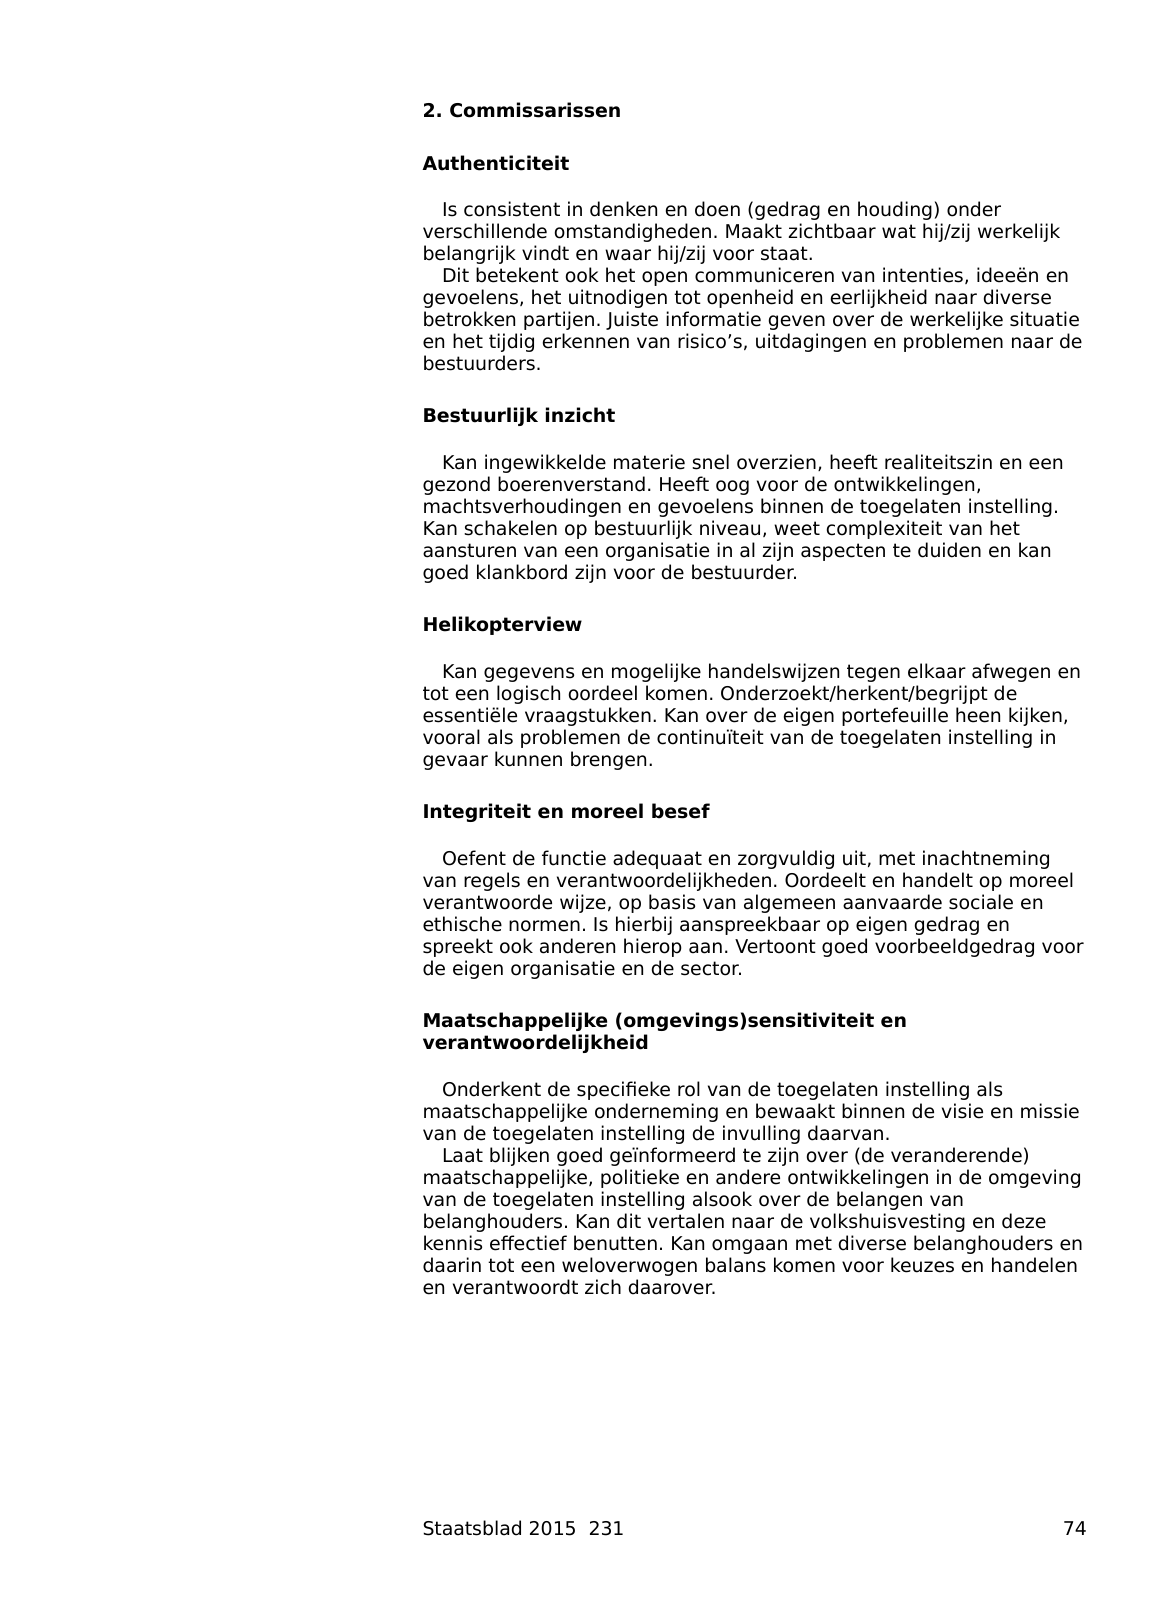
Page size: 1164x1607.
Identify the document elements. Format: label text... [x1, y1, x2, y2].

subtitle Helikopterview [422, 614, 1087, 636]
text Kan ingewikkelde materie snel overzien, heeft realiteitszin en een gezond boerenverstand. Heeft oog voor de ontwikkelingen, machtsverhoudingen en gevoelens binnen de toegelaten instelling. Kan schakelen op bestuurlijk niveau, weet complexiteit van het aansturen van een organisatie in al zijn aspecten te duiden en kan goed klankbord zijn voor de bestuurder. [422, 452, 1087, 584]
text Onderkent de specifieke rol van de toegelaten instelling als maatschappelijke onderneming en bewaakt binnen de visie en missie van de toegelaten instelling de invulling daarvan. [422, 1079, 1087, 1145]
text Oefent de functie adequaat en zorgvuldig uit, met inachtneming van regels en verantwoordelijkheden. Oordeelt en handelt op moreel verantwoorde wijze, op basis van algemeen aanvaarde sociale en ethische normen. Is hierbij aanspreekbaar op eigen gedrag en spreekt ook anderen hierop aan. Vertoont goed voorbeeldgedrag voor de eigen organisatie en de sector. [422, 848, 1087, 980]
text Kan gegevens en mogelijke handelswijzen tegen elkaar afwegen en tot een logisch oordeel komen. Onderzoekt/herkent/begrijpt de essentiële vraagstukken. Kan over de eigen portefeuille heen kijken, vooral als problemen de continuïteit van de toegelaten instelling in gevaar kunnen brengen. [422, 661, 1087, 771]
subtitle Integriteit en moreel besef [422, 801, 1087, 823]
subtitle Bestuurlijk inzicht [422, 405, 1087, 427]
subtitle 2. Commissarissen [422, 100, 1087, 122]
subtitle Maatschappelijke (omgevings)sensitiviteit en verantwoordelijkheid [422, 1010, 1087, 1054]
subtitle Authenticiteit [422, 152, 1087, 174]
text Laat blijken goed geïnformeerd te zijn over (de veranderende) maatschappelijke, politieke en andere ontwikkelingen in de omgeving van de toegelaten instelling alsook over de belangen van belanghouders. Kan dit vertalen naar de volkshuisvesting en deze kennis effectief benutten. Kan omgaan met diverse belanghouders en daarin tot een weloverwogen balans komen voor keuzes en handelen en verantwoordt zich daarover. [422, 1145, 1087, 1298]
text Is consistent in denken en doen (gedrag en houding) onder verschillende omstandigheden. Maakt zichtbaar wat hij/zij werkelijk belangrijk vindt en waar hij/zij voor staat. [422, 199, 1087, 265]
text Dit betekent ook het open communiceren van intenties, ideeën en gevoelens, het uitnodigen tot openheid en eerlijkheid naar diverse betrokken partijen. Juiste informatie geven over de werkelijke situatie en het tijdig erkennen van risico’s, uitdagingen en problemen naar de bestuurders. [422, 265, 1087, 375]
